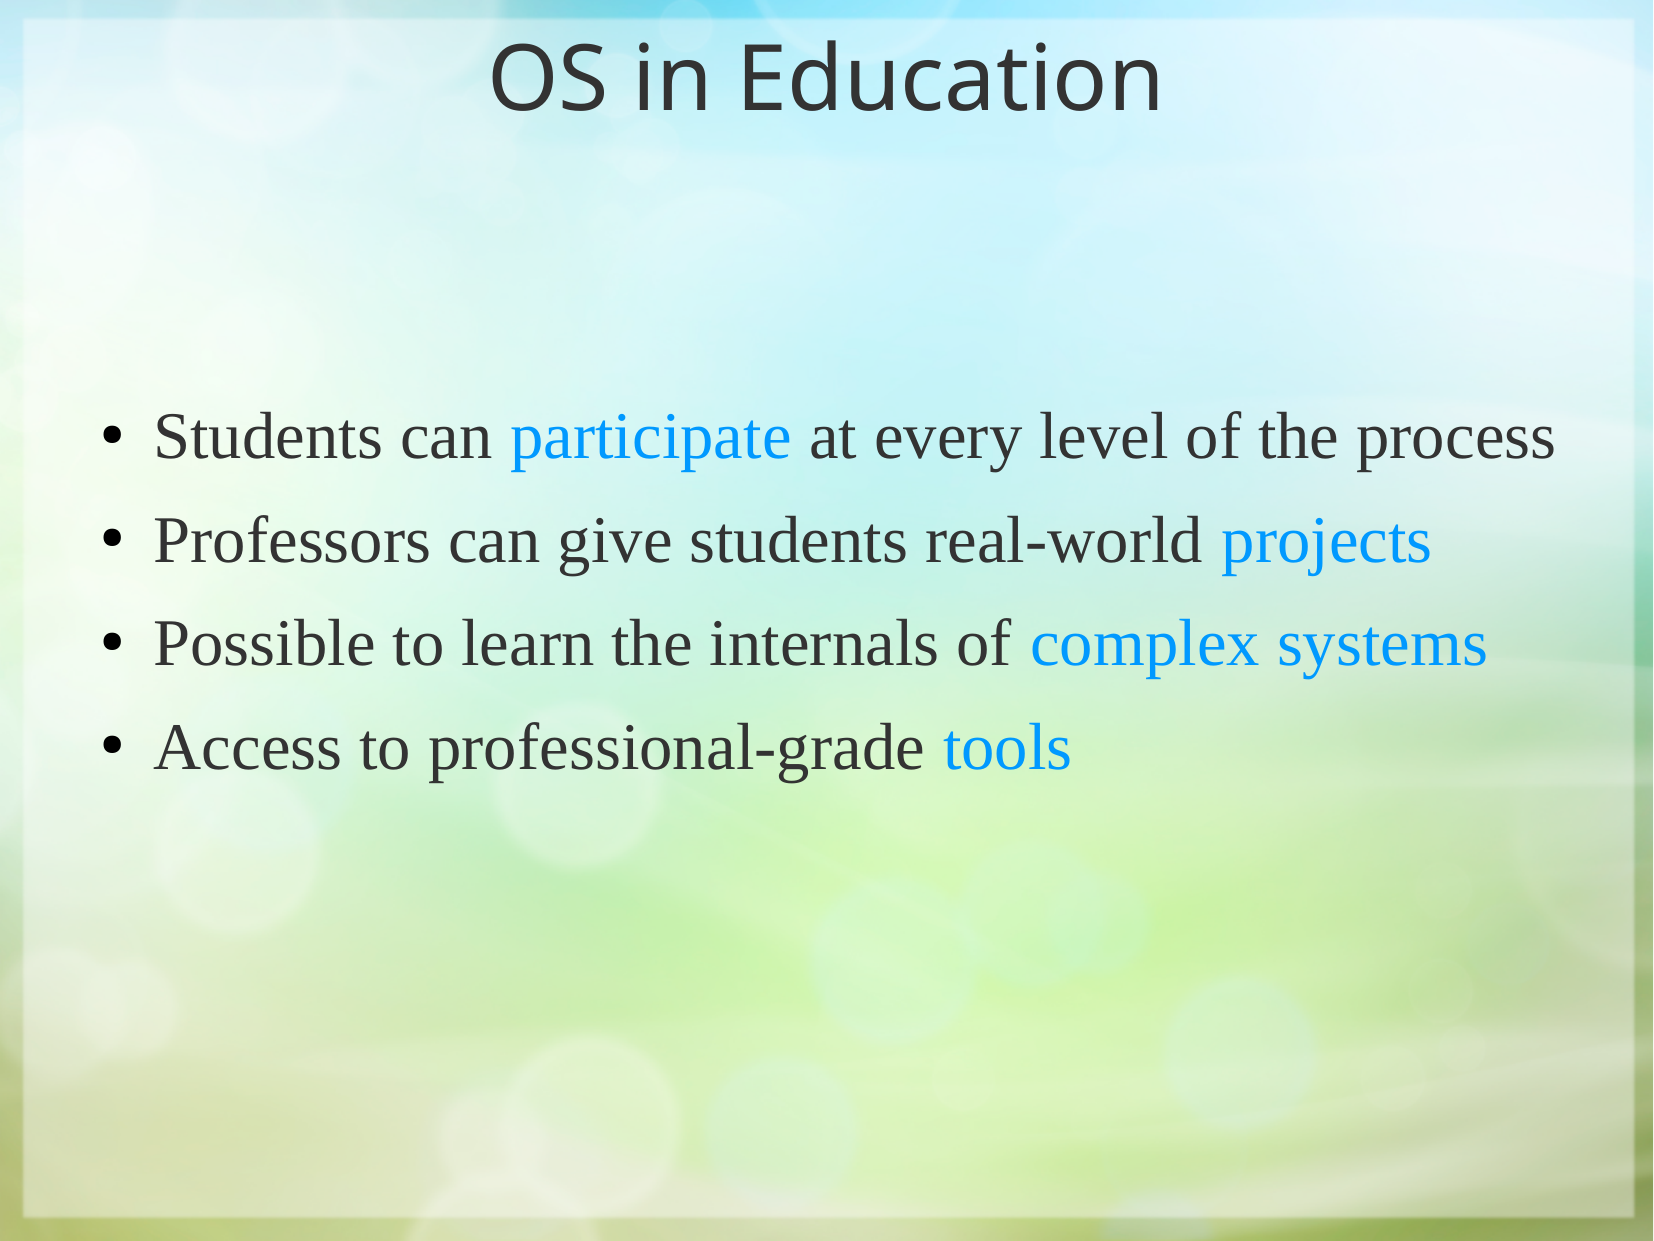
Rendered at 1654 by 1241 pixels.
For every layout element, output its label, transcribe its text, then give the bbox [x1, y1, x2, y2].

title OS in Education [82, 0, 1571, 151]
picture [0, 0, 1654, 1241]
list Students can participate at every level of the process Professors can give students real-world projects Possible to learn the internals of complex systems Access to professional-grade tools [82, 399, 1571, 842]
